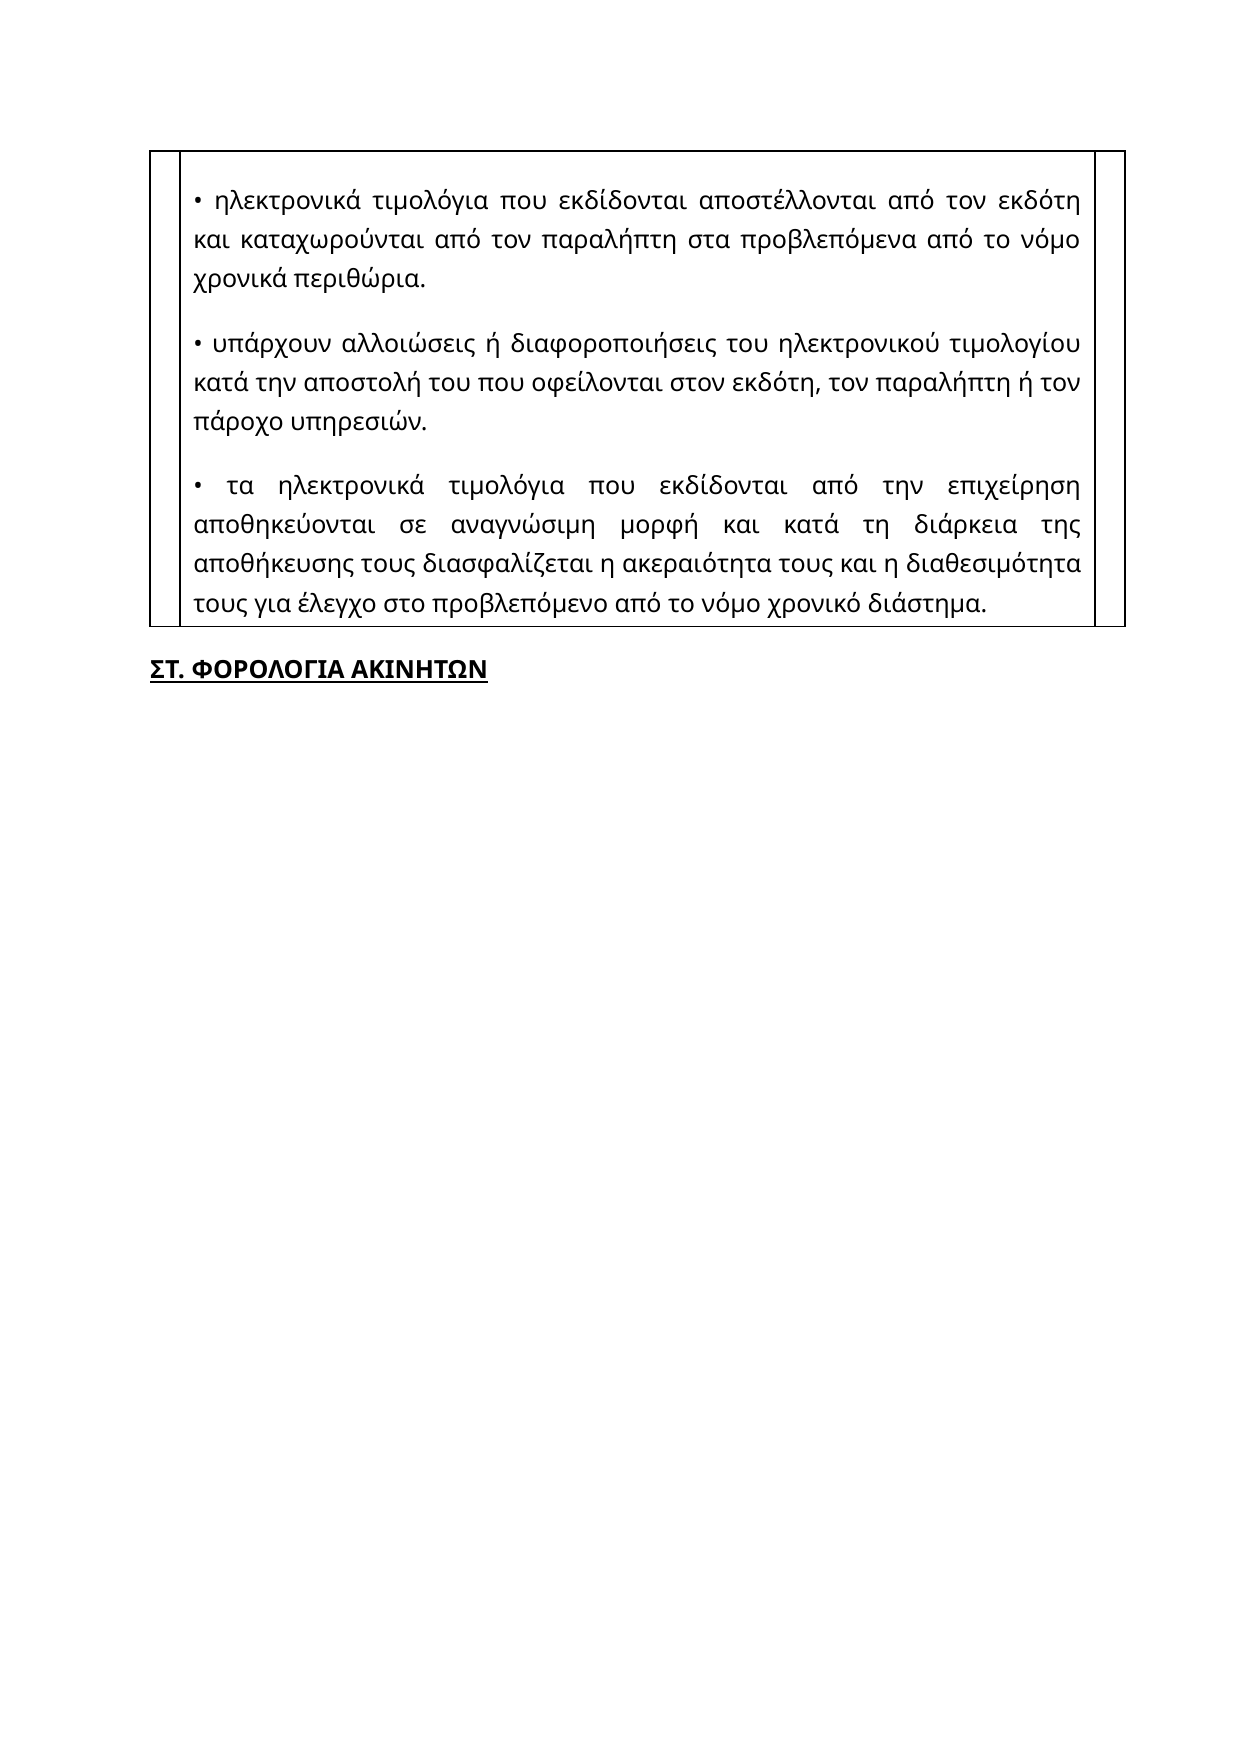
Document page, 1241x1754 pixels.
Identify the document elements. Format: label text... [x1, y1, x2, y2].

table_header [1096, 152, 1124, 626]
table_header [151, 152, 179, 626]
text ΣΤ. ΦΟΡΟΛΟΓΙΑ ΑΚΙΝΗΤΩΝ [150, 652, 1090, 686]
table_header • ηλεκτρονικά τιμολόγια που εκδίδονται αποστέλλονται από τον εκδότη και καταχωρούνται από τον παραλήπτη στα προβλεπόμενα από το νόμο χρονικά περιθώρια. • υπάρχουν αλλοιώσεις ή διαφοροποιήσεις του ηλεκτρονικού τιμολογίου κατά την αποστολή του που οφείλονται στον εκδότη, τον παραλήπτη ή τον πάροχο υπηρεσιών. • τα ηλεκτρονικά τιμολόγια που εκδίδονται από την επιχείρηση αποθηκεύονται σε αναγνώσιμη μορφή και κατά τη διάρκεια της αποθήκευσης τους διασφαλίζεται η ακεραιότητα τους και η διαθεσιμότητα τους για έλεγχο στο προβλεπόμενο από το νόμο χρονικό διάστημα. [181, 152, 1094, 626]
